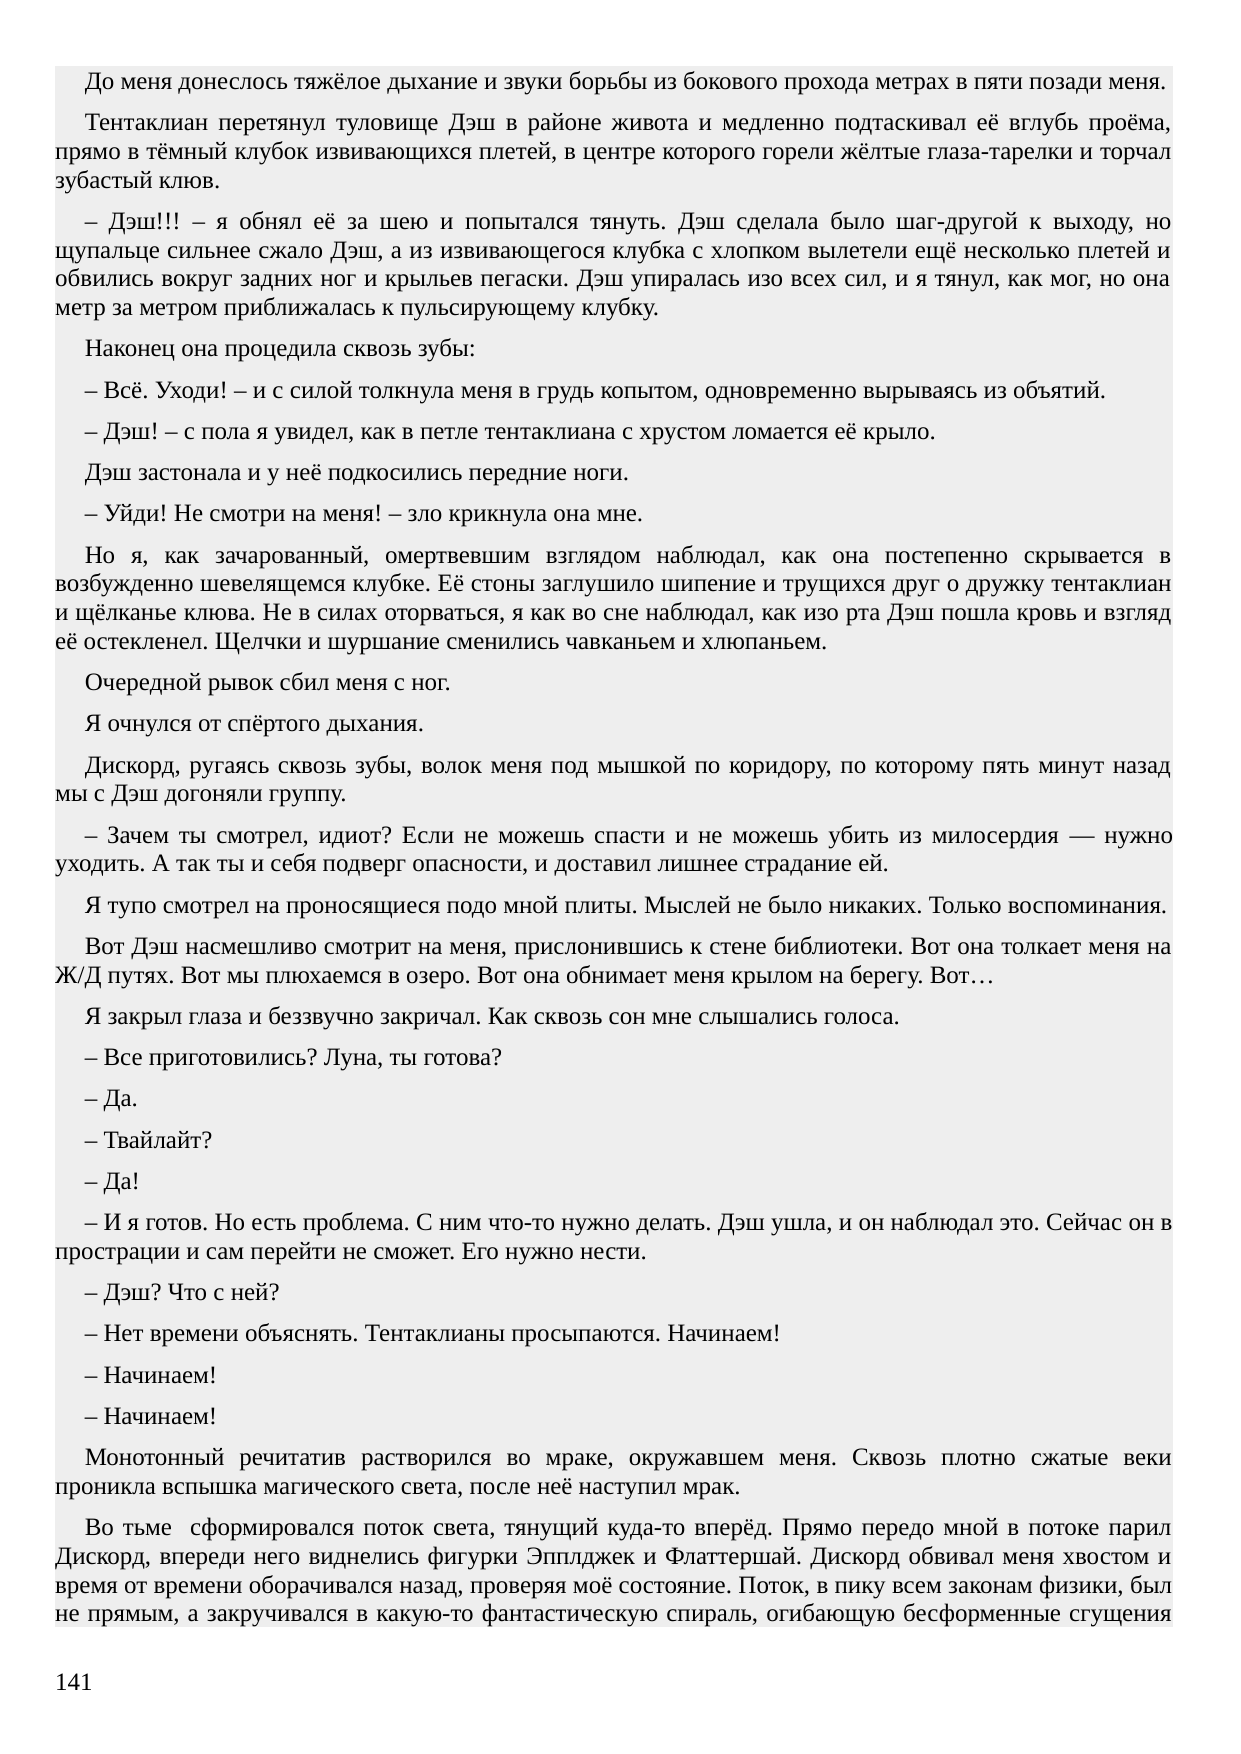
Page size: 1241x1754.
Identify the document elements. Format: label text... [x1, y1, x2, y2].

text – Начинаем! [55, 1401, 1173, 1430]
text Во тьме сформировался поток света, тянущий куда-то вперёд. Прямо передо мной в потоке парил Дискорд, впереди него виднелись фигурки Эпплджек и Флаттершай. Дискорд обвивал меня хвостом и время от времени оборачивался назад, проверяя моё состояние. Поток, в пику всем законам физики, был не прямым, а закручивался в какую-то фантастическую спираль, огибающую бесформенные сгущения [55, 1512, 1173, 1627]
text Наконец она процедила сквозь зубы: [55, 333, 1173, 362]
text Я очнулся от спёртого дыхания. [55, 708, 1173, 737]
text – Зачем ты смотрел, идиот? Если не можешь спасти и не можешь убить из милосердия — нужно уходить. А так ты и себя подверг опасности, и доставил лишнее страдание ей. [55, 820, 1173, 877]
text – Нет времени объяснять. Тентаклианы просыпаются. Начинаем! [55, 1318, 1173, 1347]
text – Дэш? Что с ней? [55, 1277, 1173, 1306]
text – Начинаем! [55, 1360, 1173, 1388]
text Очередной рывок сбил меня с ног. [55, 667, 1173, 696]
text Я закрыл глаза и беззвучно закричал. Как сквозь сон мне слышались голоса. [55, 1001, 1173, 1030]
text Монотонный речитатив растворился во мраке, окружавшем меня. Сквозь плотно сжатые веки проникла вспышка магического света, после неё наступил мрак. [55, 1442, 1173, 1500]
text – Все приготовились? Луна, ты готова? [55, 1042, 1173, 1071]
text Но я, как зачарованный, омертвевшим взглядом наблюдал, как она постепенно скрывается в возбужденно шевелящемся клубке. Её стоны заглушило шипение и трущихся друг о дружку тентаклиан и щёлканье клюва. Не в силах оторваться, я как во сне наблюдал, как изо рта Дэш пошла кровь и взгляд её остекленел. Щелчки и шуршание сменились чавканьем и хлюпаньем. [55, 540, 1173, 655]
text До меня донеслось тяжёлое дыхание и звуки борьбы из бокового прохода метрах в пяти позади меня. [55, 66, 1173, 95]
text – Да! [55, 1166, 1173, 1195]
text – Дэш! – с пола я увидел, как в петле тентаклиана с хрустом ломается её крыло. [55, 416, 1173, 445]
text – Твайлайт? [55, 1125, 1173, 1153]
text – И я готов. Но есть проблема. С ним что-то нужно делать. Дэш ушла, и он наблюдал это. Сейчас он в прострации и сам перейти не сможет. Его нужно нести. [55, 1207, 1173, 1265]
text Вот Дэш насмешливо смотрит на меня, прислонившись к стене библиотеки. Вот она толкает меня на Ж/Д путях. Вот мы плюхаемся в озеро. Вот она обнимает меня крылом на берегу. Вот… [55, 931, 1173, 988]
text Дэш застонала и у неё подкосились передние ноги. [55, 457, 1173, 486]
text – Да. [55, 1083, 1173, 1112]
text – Дэш!!! – я обнял её за шею и попытался тянуть. Дэш сделала было шаг-другой к выходу, но щупальце сильнее сжало Дэш, а из извивающегося клубка с хлопком вылетели ещё несколько плетей и обвились вокруг задних ног и крыльев пегаски. Дэш упиралась изо всех сил, и я тянул, как мог, но она метр за метром приближалась к пульсирующему клубку. [55, 206, 1173, 321]
text – Уйди! Не смотри на меня! – зло крикнула она мне. [55, 498, 1173, 527]
text – Всё. Уходи! – и с силой толкнула меня в грудь копытом, одновременно вырываясь из объятий. [55, 375, 1173, 403]
text Тентаклиан перетянул туловище Дэш в районе живота и медленно подтаскивал её вглубь проёма, прямо в тёмный клубок извивающихся плетей, в центре которого горели жёлтые глаза-тарелки и торчал зубастый клюв. [55, 107, 1173, 193]
text Я тупо смотрел на проносящиеся подо мной плиты. Мыслей не было никаких. Только воспоминания. [55, 890, 1173, 918]
text Дискорд, ругаясь сквозь зубы, волок меня под мышкой по коридору, по которому пять минут назад мы с Дэш догоняли группу. [55, 750, 1173, 807]
